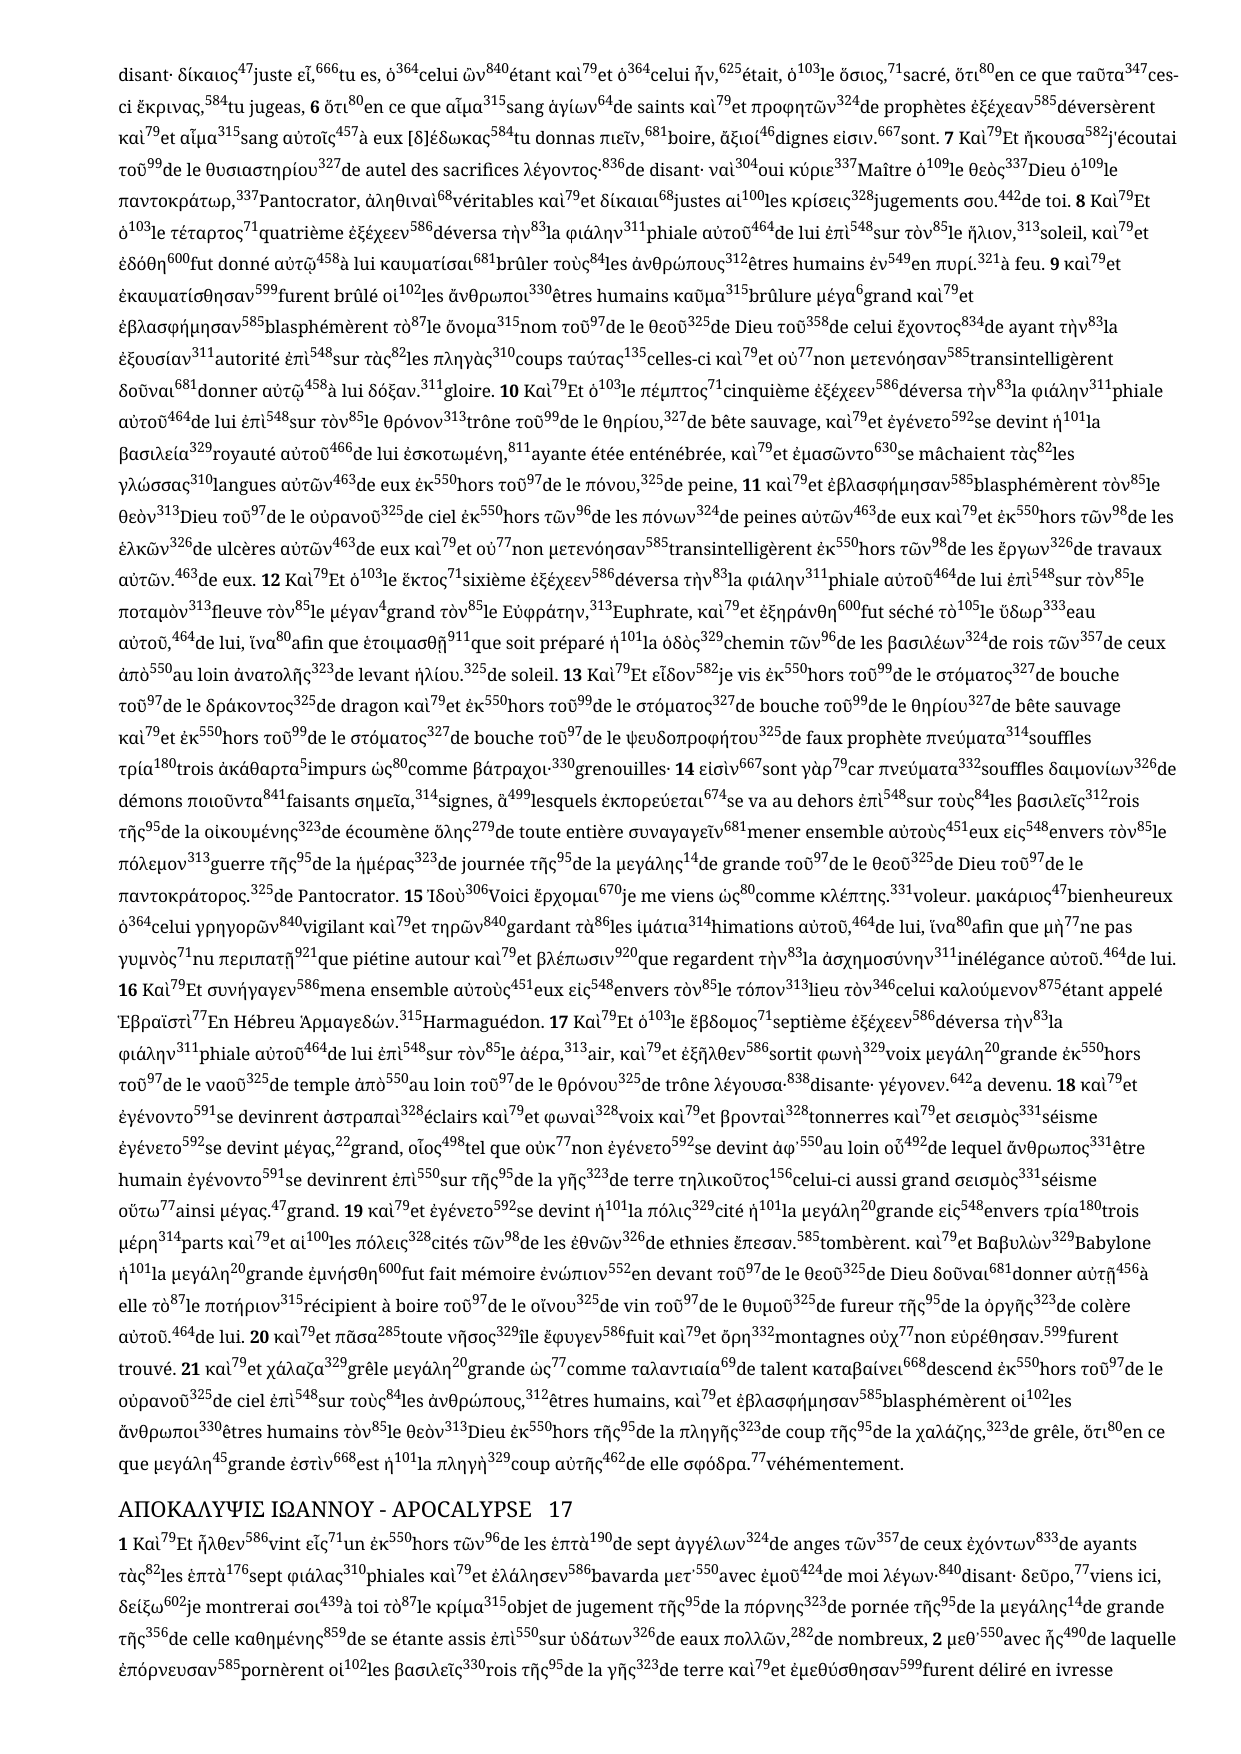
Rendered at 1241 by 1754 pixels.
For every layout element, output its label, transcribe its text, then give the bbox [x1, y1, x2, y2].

text ΑΠΟΚΑΛΥΨΙΣ ΙΩΑΝΝΟΥ - APOCALYPSE 17 [118, 1494, 1181, 1524]
text 1 Καὶ79Et ἦλθεν586vint εἷς71un ἐκ550hors τῶν96de les ἑπτὰ190de sept ἀγγέλων324de anges τῶν357de ceux ἐχόντων833de ayants τὰς82les ἑπτὰ176sept φιάλας310phiales καὶ79et ἐλάλησεν586bavarda μετ᾽550avec ἐμοῦ424de moi λέγων·840disant· δεῦρο,77viens ici, δείξω602je montrerai σοι439à toi τὸ87le κρίμα315objet de jugement τῆς95de la πόρνης323de pornée τῆς95de la μεγάλης14de grande τῆς356de celle καθημένης859de se étante assis ἐπὶ550sur ὑδάτων326de eaux πολλῶν,282de nombreux, 2 μεθ᾽550avec ἧς490de laquelle ἐπόρνευσαν585pornèrent οἱ102les βασιλεῖς330rois τῆς95de la γῆς323de terre καὶ79et ἐμεθύσθησαν599furent déliré en ivresse οἱ363ceux κατοικοῦντες839établissants maison d'habitation τὴν83la γῆν311terre ἐκ550hors τοῦ97de le οἴνου325de vin τῆς95de la πορνείας323de pornation αὐτῆς.462de elle. 3 καὶ79et ἀπήνεγκέν586porta au loin με417moi εἰς548envers ἔρημον53désert ἐν549en πνεύματι.321à souffle. Καὶ79Et εἶδον582je vis γυναῖκα311femme καθημένην847se étante assis ἐπὶ548sur θηρίον315bête sauvage κόκκινον,6écarlate, γέμον[τα]823étants pleins ὀνόματα314noms βλασφημίας,323de blasphémie, ἔχων840ayant κεφαλὰς310têtes ἑπτὰ176sept καὶ79et κέρατα314cornes δέκα.180dix. 4 καὶ79et ἡ101la γυνὴ329femme ἦν625était περιβεβλημένη811ayante étée entourée πορφυροῦν55de porphyre καὶ79et κόκκινον55écarlate καὶ79et κεχρυσωμένη811ayante étée dorée χρυσίῳ321à objet d'or καὶ79et λίθῳ319à pierre τιμίῳ10à de valeur καὶ79et μαργαρίταις,318à perles, ἔχουσα838ayante ποτήριον315récipient à boire χρυσοῦν6d'or ἐν549en τῇ89à la χειρὶ317à main αὐτῆς462de elle γέμον824étant plein βδελυγμάτων326de abominations καὶ79et τὰ86les ἀκάθαρτα54impurs τῆς95de la πορνείας323de pornation αὐτῆς462de elle 5 καὶ79et ἐπὶ548sur τὸ87le μέτωπον315front αὐτῆς462de elle ὄνομα333nom γεγραμμένον,815ayant été graphé, μυστήριον,333mystère, Βαβυλὼν329Babylone ἡ101la μεγάλη,20grande, ἡ101la μήτηρ329mère τῶν94de les πορνῶν322de pornées καὶ79et τῶν98de les βδελυγμάτων326de abominations τῆς95de la γῆς.323de terre. 6 καὶ79et εἶδον582je vis τὴν83la γυναῖκα311femme μεθύουσαν820délirante en ivresse ἐκ550hors τοῦ99de le αἵματος327de sang τῶν96de les ἁγίων64de saints καὶ79et ἐκ550hors τοῦ99de le αἵματος327de sang τῶν96de les μαρτύρων324de témoins Ἰησοῦ.325de Iésous. Καὶ79Et ἐθαύμασα582j'étonnai ἰδὼν721ayant vu αὐτὴν450elle θαῦμα315objet d'étonnement μέγα.6grand. 7 Καὶ79Et εἶπέν586dit μοι420à moi ὁ103le ἄγγελος·331ange· διὰ548par le fait de τί399quel ἐθαύμασας;584tu étonnas; ἐγὼ431moi σοι439à toi ἐρῶ602je dirai τὸ87le μυστήριον315mystère τῆς95de la γυναικὸς323de femme καὶ79et τοῦ99de le θηρίου327de bête sauvage τοῦ360de ce βαστάζοντος836de mettant en charge αὐτὴν450elle τοῦ360de ce ἔχοντος836de ayant τὰς82les ἑπτὰ176sept κεφαλὰς310têtes καὶ79et τὰ86les δέκα180dix κέρατα.314cornes. 8 Τὸ105Le θηρίον333bête sauvage ὃ482lequel εἶδες584tu vis ἦν625était καὶ79et οὐκ77non ἔστιν668est καὶ79et μέλλει668immine ἀναβαίνειν689monter ἐκ550hors τῆς95de la ἀβύσσου323de abysse καὶ79et εἰς548envers ἀπώλειαν311déperdition ὑπάγει,668dirige en arrière, καὶ79et θαυμάσονται611se étonneront οἱ363ceux κατοικοῦντες839établissants maison d'habitation ἐπὶ550sur τῆς95de la γῆς,323de terre, ὧν491de lesquels οὐ77non γέγραπται654a été graphé τὰ104les ὀνόματα332noms ἐπὶ548sur τὸ87le βιβλίον315papier de bible τῆς95de la ζωῆς323de vie ἀπὸ550au loin καταβολῆς323de fondation κόσμου,325de monde, βλεπόντων833de regardants τὸ87le θηρίον315bête sauvage ὅτι80en ce que ἦν625était καὶ79et οὐκ77non ἔστιν668est καὶ79et παρέσται.612se sera à côté. 9 ὧδε77ici ὁ103le νοῦς331intellect ὁ364celui ἔχων840ayant σοφίαν.311sagesse. Αἱ100Les ἑπτὰ194sept κεφαλαὶ328têtes ἑπτὰ198sept ὄρη332montagnes εἰσίν,667sont, ὅπου77là où ἡ101la γυνὴ329femme κάθηται674se est assis ἐπ᾽550sur αὐτῶν.465de eux. καὶ79et βασιλεῖς330rois ἑπτά196sept εἰσιν·667sont· 10 οἱ102les πέντε70cinq ἔπεσαν,585tombèrent, ὁ103le εἷς71un ἔστιν,668est, ὁ103le ἄλλος390autre οὔπω77non encore ἦλθεν,586vint, καὶ79et ὅταν80lorsque le cas échéant ἔλθῃ899que vienne ὀλίγον77peu αὐτὸν452lui δεῖ668attache de lien μεῖναι.681rester. 11 καὶ79et τὸ105le θηρίον333bête sauvage ὃ500lequel ἦν625était καὶ79et οὐκ77non ἔστιν668est καὶ77aussi αὐτὸς542lui-même ὄγδοός47huitième ἐστιν668est καὶ79et ἐκ550hors τῶν96de les ἑπτά64de sept ἐστιν,668est, καὶ79et εἰς548envers ἀπώλειαν311déperdition ὑπάγει.668dirige en arrière. 12 Καὶ79Et τὰ104les δέκα198dix κέρατα332cornes ἃ481lesquels εἶδες584tu vis δέκα196dix βασιλεῖς330rois εἰσιν,667sont, οἵτινες497lesquels des quelconques βασιλείαν311royauté οὔπω77non encore ἔλαβον,585prirent, ἀλλ᾽79mais ἐξουσίαν311autorité ὡς80comme βασιλεῖς330rois μίαν177une ὥραν311heure λαμβάνουσιν667prennent μετὰ550avec τοῦ99de le θηρίου.327de bête sauvage. 13 οὗτοι363ceux-ci μίαν177une γνώμην311opinion ἔχουσιν667ont καὶ79et τὴν83la δύναμιν311puissance καὶ79et τὴν83la ἐξουσίαν311autorité αὐτῶν463de eux τῷ93à le θηρίῳ321à bête sauvage διδόασιν.667donnent. 14 οὗτοι363ceux-ci μετὰ550avec τοῦ99de le ἀρνίου327de petit agneau πολεμήσουσιν605guerroieront καὶ79et τὸ105le ἀρνίον333petit agneau νικήσει606vaincra αὐτούς,451eux, ὅτι80en ce que κύριος331Maître κυρίων324de Maîtres ἐστὶν668est καὶ79et βασιλεὺς331roi βασιλέων324de rois καὶ79et οἱ363ceux μετ᾽550avec αὐτοῦ464de lui κλητοὶ70appelés καὶ79et ἐκλεκτοὶ70élus καὶ79et πιστοί.70croyables. 15 Καὶ79Et λέγει668dit μοι·420à moi· τὰ104les ὕδατα332eaux ἃ481lesquels εἶδες584tu vis οὗ77où ἡ101la πόρνη329pornée κάθηται,674se est assis, λαοὶ330peuples καὶ79et ὄχλοι330foules εἰσὶν667sont καὶ79et ἔθνη332ethnies καὶ79et γλῶσσαι.328langues. 16 καὶ79et τὰ104les δέκα198dix κέρατα332cornes ἃ481lesquels εἶδες584tu vis καὶ79et τὸ105le θηρίον333bête sauvage οὗτοι363ceux-ci μισήσουσιν605haïront τὴν83la πόρνην311pornée καὶ79et ἠρημωμένην794ayante étée désertifiée ποιήσουσιν605feront αὐτὴν450elle καὶ79et γυμνὴν51nue καὶ79et τὰς82les σάρκας310chairs αὐτῆς462de elle φάγονται611se mangeront καὶ79et αὐτὴν450elle κατακαύσουσιν605brûleront complètement ἐν549en πυρί.321à feu. 17 ὁ103le γὰρ79car θεὸς331Dieu ἔδωκεν586donna εἰς548envers τὰς82les καρδίας310coeurs αὐτῶν463de eux ποιῆσαι681faire τὴν83la γνώμην311opinion αὐτοῦ464de lui καὶ79et ποιῆσαι681faire μίαν177une γνώμην311opinion καὶ79et δοῦναι681donner τὴν83la βασιλείαν311royauté αὐτῶν463de eux τῷ93à le θηρίῳ321à bête sauvage ἄχρι80jusqu'à l'extrémité τελεσθήσονται618seront achevé οἱ102les λόγοι330discours τοῦ97de le θεοῦ.325de Dieu. 18 καὶ79et ἡ101la γυνὴ329femme ἣν478laquelle εἶδες584tu vis ἔστιν668est ἡ101la πόλις329cité ἡ101la μεγάλη20grande ἡ362celle ἔχουσα838ayante βασιλείαν311royauté ἐπὶ550sur τῶν96de les βασιλέων324de rois τῆς95de la γῆς.323de terre. [118, 1528, 1181, 1682]
text 1 Καὶ79Et ἤκουσα582j'écoutai μεγάλης14de grande φωνῆς323de voix ἐκ550hors τοῦ97de le ναοῦ325de temple λεγούσης832de disante τοῖς90à les ἑπτὰ184à sept ἀγγέλοις·318à anges· ὑπάγετε569dirigez en arrière καὶ79et ἐκχέετε569déversez τὰς82les ἑπτὰ176sept φιάλας310phiales τοῦ97de le θυμοῦ325de fureur τοῦ97de le θεοῦ325de Dieu εἰς548envers τὴν83la γῆν.311terre. 2 Καὶ79Et ἀπῆλθεν586éloigna ὁ103le πρῶτος71premier καὶ79et ἐξέχεεν586déversa τὴν83la φιάλην311phiale αὐτοῦ464de lui εἰς548envers τὴν83la γῆν,311terre, καὶ79et ἐγένετο592se devint ἕλκος333ulcère κακὸν24malicieux καὶ79et πονηρὸν24méchant ἐπὶ548sur τοὺς84les ἀνθρώπους312êtres humains τοὺς345ceux ἔχοντας821ayants τὸ87le χάραγμα315gravure τοῦ99de le θηρίου327de bête sauvage καὶ79et τοὺς345ceux προσκυνοῦντας821prosternants vers τῇ89à la εἰκόνι317à icône αὐτοῦ.466de lui. 3 Καὶ79Et ὁ103le δεύτερος71deuxième ἐξέχεεν586déversa τὴν83la φιάλην311phiale αὐτοῦ464de lui εἰς548envers τὴν83la θάλασσαν,311mer, καὶ79et ἐγένετο592se devint αἷμα333sang ὡς80comme νεκροῦ,65de mort, καὶ79et πᾶσα285toute ψυχὴ329âme ζῶσα838vivante ἀπέθανεν586mourut loin ἐν549en τῇ89à la θαλάσσῃ.317à mer. 4 Καὶ79Et ὁ103le τρίτος71troisième ἐξέχεεν586déversa τὴν83la φιάλην311phiale αὐτοῦ464de lui εἰς548envers τοὺς84les ποταμοὺς312fleuves καὶ79et τὰς82les πηγὰς310sources τῶν98de les ὑδάτων,326de eaux, καὶ79et ἐγένετο592se devint αἷμα.333sang. 5 Καὶ79Et ἤκουσα582j'écoutai τοῦ97de le ἀγγέλου325de ange τῶν98de les ὑδάτων326de eaux λέγοντος·834de disant· δίκαιος47juste εἶ,666tu es, ὁ364celui ὢν840étant καὶ79et ὁ364celui ἦν,625était, ὁ103le ὅσιος,71sacré, ὅτι80en ce que ταῦτα347ces-ci ἔκρινας,584tu jugeas, 6 ὅτι80en ce que αἷμα315sang ἁγίων64de saints καὶ79et προφητῶν324de prophètes ἐξέχεαν585déversèrent καὶ79et αἷμα315sang αὐτοῖς457à eux [δ]έδωκας584tu donnas πιεῖν,681boire, ἄξιοί46dignes εἰσιν.667sont. 7 Καὶ79Et ἤκουσα582j'écoutai τοῦ99de le θυσιαστηρίου327de autel des sacrifices λέγοντος·836de disant· ναὶ304oui κύριε337Maître ὁ109le θεὸς337Dieu ὁ109le παντοκράτωρ,337Pantocrator, ἀληθιναὶ68véritables καὶ79et δίκαιαι68justes αἱ100les κρίσεις328jugements σου.442de toi. 8 Καὶ79Et ὁ103le τέταρτος71quatrième ἐξέχεεν586déversa τὴν83la φιάλην311phiale αὐτοῦ464de lui ἐπὶ548sur τὸν85le ἥλιον,313soleil, καὶ79et ἐδόθη600fut donné αὐτῷ458à lui καυματίσαι681brûler τοὺς84les ἀνθρώπους312êtres humains ἐν549en πυρί.321à feu. 9 καὶ79et ἐκαυματίσθησαν599furent brûlé οἱ102les ἄνθρωποι330êtres humains καῦμα315brûlure μέγα6grand καὶ79et ἐβλασφήμησαν585blasphémèrent τὸ87le ὄνομα315nom τοῦ97de le θεοῦ325de Dieu τοῦ358de celui ἔχοντος834de ayant τὴν83la ἐξουσίαν311autorité ἐπὶ548sur τὰς82les πληγὰς310coups ταύτας135celles-ci καὶ79et οὐ77non μετενόησαν585transintelligèrent δοῦναι681donner αὐτῷ458à lui δόξαν.311gloire. 10 Καὶ79Et ὁ103le πέμπτος71cinquième ἐξέχεεν586déversa τὴν83la φιάλην311phiale αὐτοῦ464de lui ἐπὶ548sur τὸν85le θρόνον313trône τοῦ99de le θηρίου,327de bête sauvage, καὶ79et ἐγένετο592se devint ἡ101la βασιλεία329royauté αὐτοῦ466de lui ἐσκοτωμένη,811ayante étée enténébrée, καὶ79et ἐμασῶντο630se mâchaient τὰς82les γλώσσας310langues αὐτῶν463de eux ἐκ550hors τοῦ97de le πόνου,325de peine, 11 καὶ79et ἐβλασφήμησαν585blasphémèrent τὸν85le θεὸν313Dieu τοῦ97de le οὐρανοῦ325de ciel ἐκ550hors τῶν96de les πόνων324de peines αὐτῶν463de eux καὶ79et ἐκ550hors τῶν98de les ἑλκῶν326de ulcères αὐτῶν463de eux καὶ79et οὐ77non μετενόησαν585transintelligèrent ἐκ550hors τῶν98de les ἔργων326de travaux αὐτῶν.463de eux. 12 Καὶ79Et ὁ103le ἕκτος71sixième ἐξέχεεν586déversa τὴν83la φιάλην311phiale αὐτοῦ464de lui ἐπὶ548sur τὸν85le ποταμὸν313fleuve τὸν85le μέγαν4grand τὸν85le Εὐφράτην,313Euphrate, καὶ79et ἐξηράνθη600fut séché τὸ105le ὕδωρ333eau αὐτοῦ,464de lui, ἵνα80afin que ἑτοιμασθῇ911que soit préparé ἡ101la ὁδὸς329chemin τῶν96de les βασιλέων324de rois τῶν357de ceux ἀπὸ550au loin ἀνατολῆς323de levant ἡλίου.325de soleil. 13 Καὶ79Et εἶδον582je vis ἐκ550hors τοῦ99de le στόματος327de bouche τοῦ97de le δράκοντος325de dragon καὶ79et ἐκ550hors τοῦ99de le στόματος327de bouche τοῦ99de le θηρίου327de bête sauvage καὶ79et ἐκ550hors τοῦ99de le στόματος327de bouche τοῦ97de le ψευδοπροφήτου325de faux prophète πνεύματα314souffles τρία180trois ἀκάθαρτα5impurs ὡς80comme βάτραχοι·330grenouilles· 14 εἰσὶν667sont γὰρ79car πνεύματα332souffles δαιμονίων326de démons ποιοῦντα841faisants σημεῖα,314signes, ἃ499lesquels ἐκπορεύεται674se va au dehors ἐπὶ548sur τοὺς84les βασιλεῖς312rois τῆς95de la οἰκουμένης323de écoumène ὅλης279de toute entière συναγαγεῖν681mener ensemble αὐτοὺς451eux εἰς548envers τὸν85le πόλεμον313guerre τῆς95de la ἡμέρας323de journée τῆς95de la μεγάλης14de grande τοῦ97de le θεοῦ325de Dieu τοῦ97de le παντοκράτορος.325de Pantocrator. 15 Ἰδοὺ306Voici ἔρχομαι670je me viens ὡς80comme κλέπτης.331voleur. μακάριος47bienheureux ὁ364celui γρηγορῶν840vigilant καὶ79et τηρῶν840gardant τὰ86les ἱμάτια314himations αὐτοῦ,464de lui, ἵνα80afin que μὴ77ne pas γυμνὸς71nu περιπατῇ921que piétine autour καὶ79et βλέπωσιν920que regardent τὴν83la ἀσχημοσύνην311inélégance αὐτοῦ.464de lui. 16 Καὶ79Et συνήγαγεν586mena ensemble αὐτοὺς451eux εἰς548envers τὸν85le τόπον313lieu τὸν346celui καλούμενον875étant appelé Ἑβραϊστὶ77En Hébreu Ἁρμαγεδών.315Harmaguédon. 17 Καὶ79Et ὁ103le ἕβδομος71septième ἐξέχεεν586déversa τὴν83la φιάλην311phiale αὐτοῦ464de lui ἐπὶ548sur τὸν85le ἀέρα,313air, καὶ79et ἐξῆλθεν586sortit φωνὴ329voix μεγάλη20grande ἐκ550hors τοῦ97de le ναοῦ325de temple ἀπὸ550au loin τοῦ97de le θρόνου325de trône λέγουσα·838disante· γέγονεν.642a devenu. 18 καὶ79et ἐγένοντο591se devinrent ἀστραπαὶ328éclairs καὶ79et φωναὶ328voix καὶ79et βρονταὶ328tonnerres καὶ79et σεισμὸς331séisme ἐγένετο592se devint μέγας,22grand, οἷος498tel que οὐκ77non ἐγένετο592se devint ἀφ᾽550au loin οὗ492de lequel ἄνθρωπος331être humain ἐγένοντο591se devinrent ἐπὶ550sur τῆς95de la γῆς323de terre τηλικοῦτος156celui-ci aussi grand σεισμὸς331séisme οὕτω77ainsi μέγας.47grand. 19 καὶ79et ἐγένετο592se devint ἡ101la πόλις329cité ἡ101la μεγάλη20grande εἰς548envers τρία180trois μέρη314parts καὶ79et αἱ100les πόλεις328cités τῶν98de les ἐθνῶν326de ethnies ἔπεσαν.585tombèrent. καὶ79et Βαβυλὼν329Babylone ἡ101la μεγάλη20grande ἐμνήσθη600fut fait mémoire ἐνώπιον552en devant τοῦ97de le θεοῦ325de Dieu δοῦναι681donner αὐτῇ456à elle τὸ87le ποτήριον315récipient à boire τοῦ97de le οἴνου325de vin τοῦ97de le θυμοῦ325de fureur τῆς95de la ὀργῆς323de colère αὐτοῦ.464de lui. 20 καὶ79et πᾶσα285toute νῆσος329île ἔφυγεν586fuit καὶ79et ὄρη332montagnes οὐχ77non εὑρέθησαν.599furent trouvé. 21 καὶ79et χάλαζα329grêle μεγάλη20grande ὡς77comme ταλαντιαία69de talent καταβαίνει668descend ἐκ550hors τοῦ97de le οὐρανοῦ325de ciel ἐπὶ548sur τοὺς84les ἀνθρώπους,312êtres humains, καὶ79et ἐβλασφήμησαν585blasphémèrent οἱ102les ἄνθρωποι330êtres humains τὸν85le θεὸν313Dieu ἐκ550hors τῆς95de la πληγῆς323de coup τῆς95de la χαλάζης,323de grêle, ὅτι80en ce que μεγάλη45grande ἐστὶν668est ἡ101la πληγὴ329coup αὐτῆς462de elle σφόδρα.77véhémentement. [118, 59, 1181, 1475]
